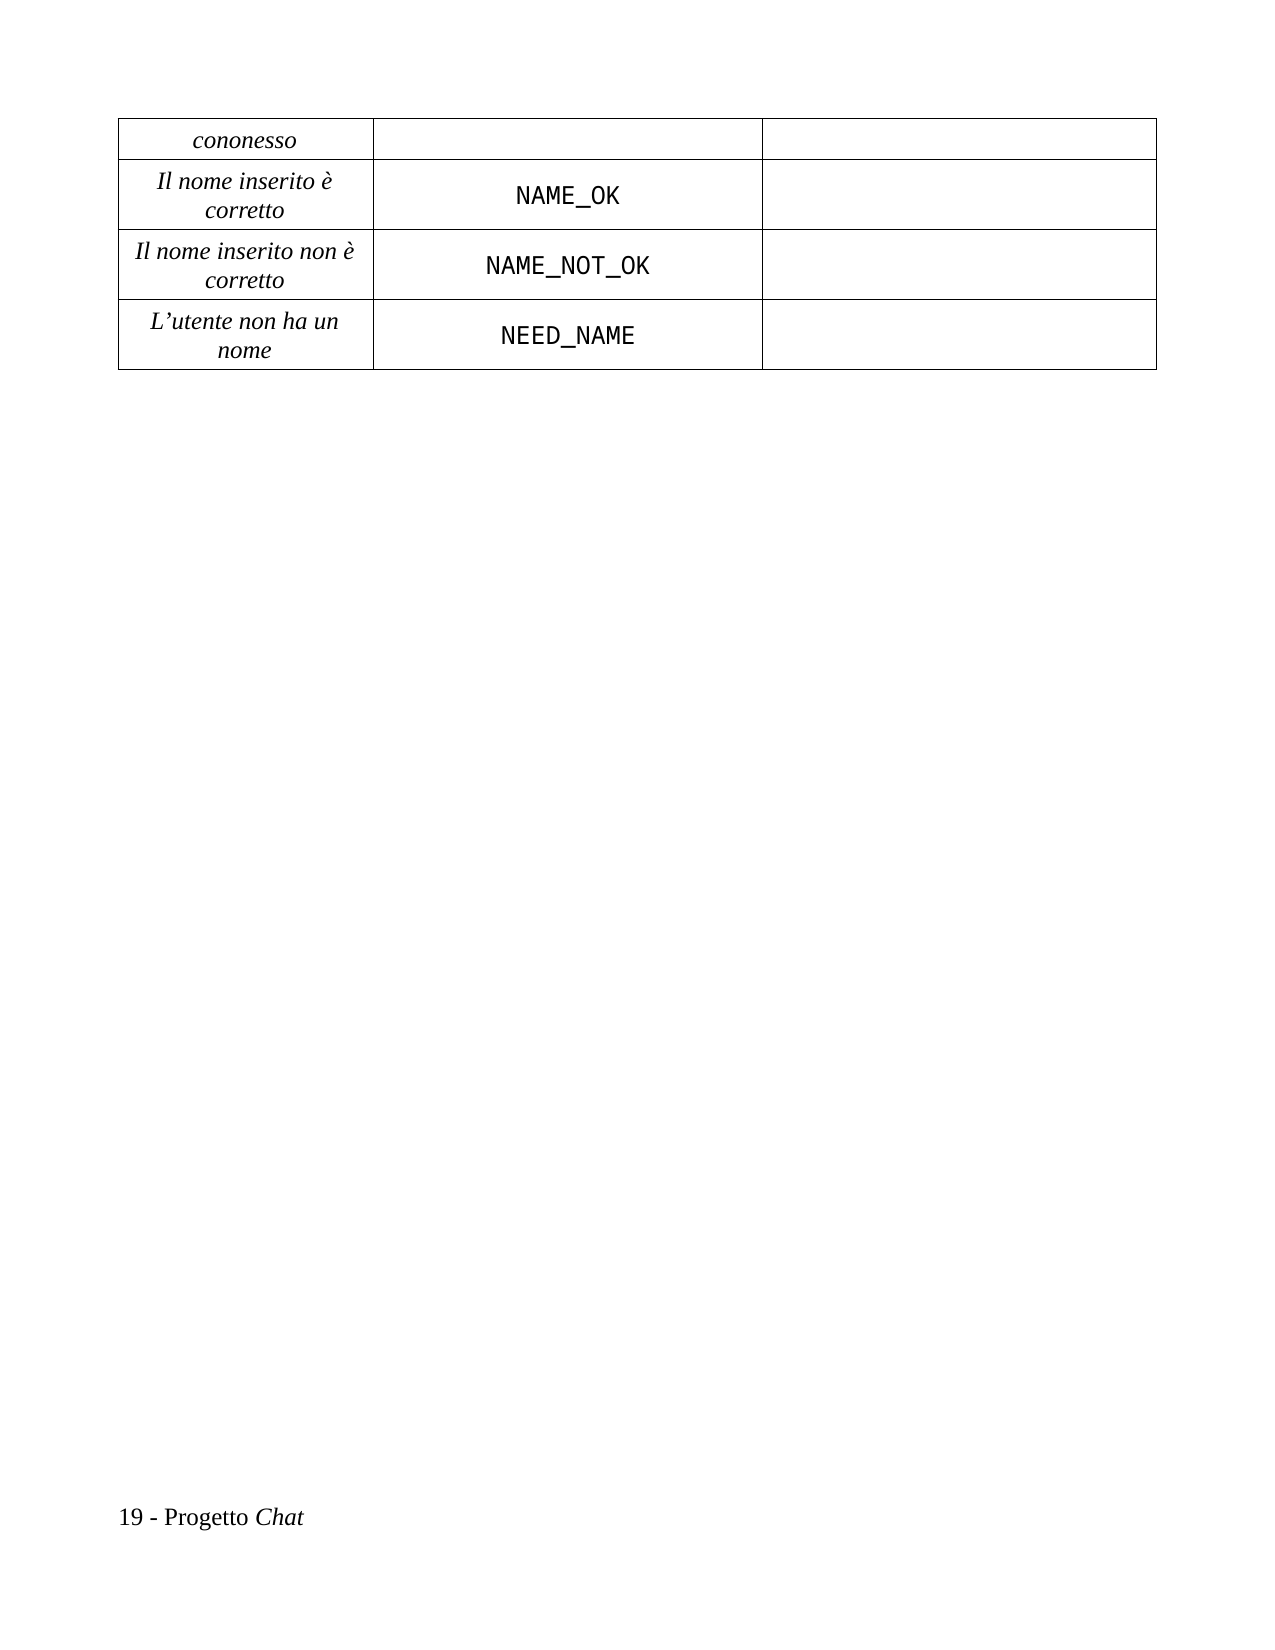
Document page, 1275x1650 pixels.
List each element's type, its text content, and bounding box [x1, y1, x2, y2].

table_cell NEED_NAME [374, 300, 762, 369]
table_cell [763, 230, 1156, 299]
table_cell cononesso [119, 119, 373, 159]
table_cell [763, 160, 1156, 229]
table_cell Il nome inserito è corretto [119, 160, 373, 229]
table_cell Il nome inserito non è corretto [119, 230, 373, 299]
table_cell [374, 119, 762, 159]
table_cell NAME_OK [374, 160, 762, 229]
table_cell NAME_NOT_OK [374, 230, 762, 299]
table_cell L’utente non ha un nome [119, 300, 373, 369]
table_cell [763, 119, 1156, 159]
table_cell [763, 300, 1156, 369]
